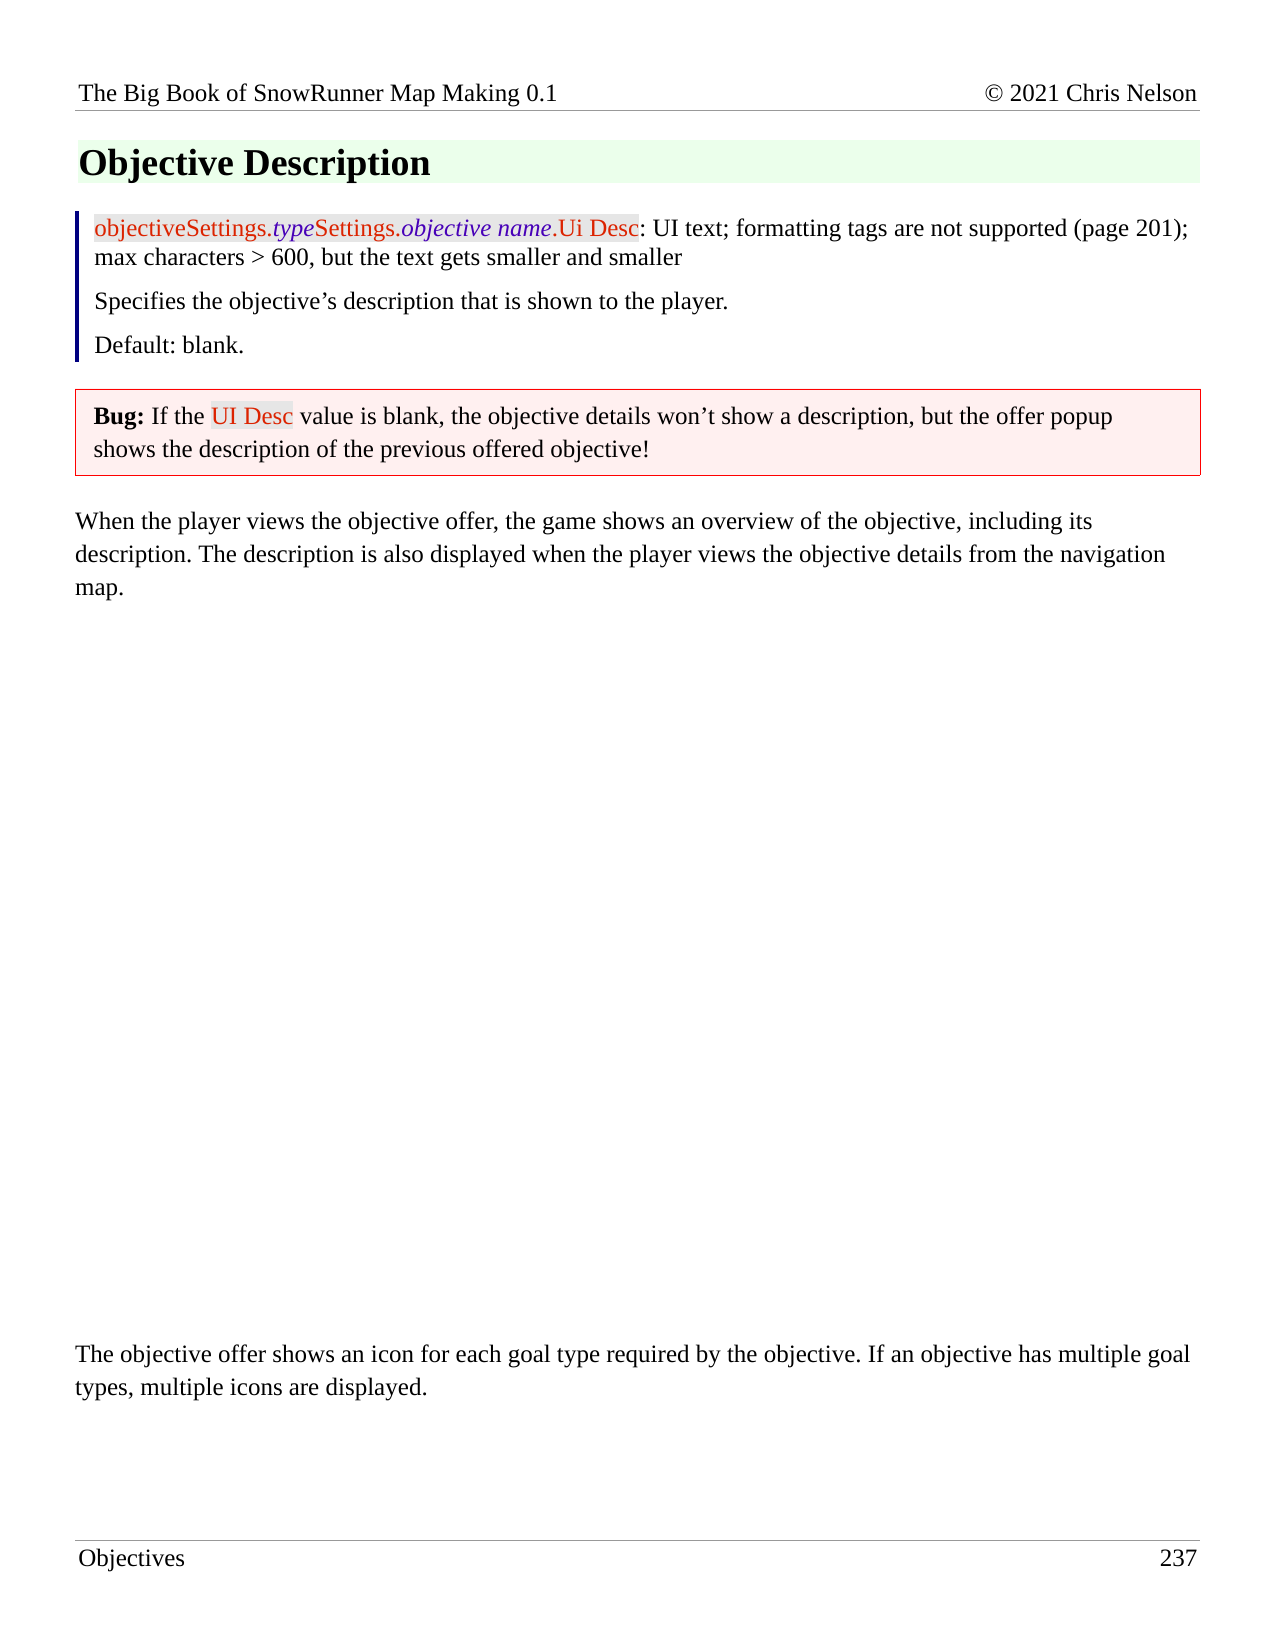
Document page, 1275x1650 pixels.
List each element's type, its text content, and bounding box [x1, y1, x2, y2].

text objectiveSettings.typeSettings.objective name.Ui Desc: UI text; formatting tags are not supported (page 201); max characters > 600, but the text gets smaller and smaller [79, 211, 1200, 271]
text When the player views the objective offer, the game shows an overview of the objective, including its description. The description is also displayed when the player views the objective details from the navigation map. [75, 506, 1200, 601]
text Specifies the objective’s description that is shown to the player. [79, 283, 1200, 315]
text The objective offer shows an icon for each goal type required by the objective. If an objective has multiple goal types, multiple icons are displayed. [75, 1339, 1200, 1401]
list If the UI Desc value is blank, the objective details won’t show a description, but the offer popup shows the description of the previous offered objective! [76, 390, 1200, 475]
text Default: blank. [79, 327, 1200, 362]
subtitle Objective Description [78, 140, 1200, 183]
